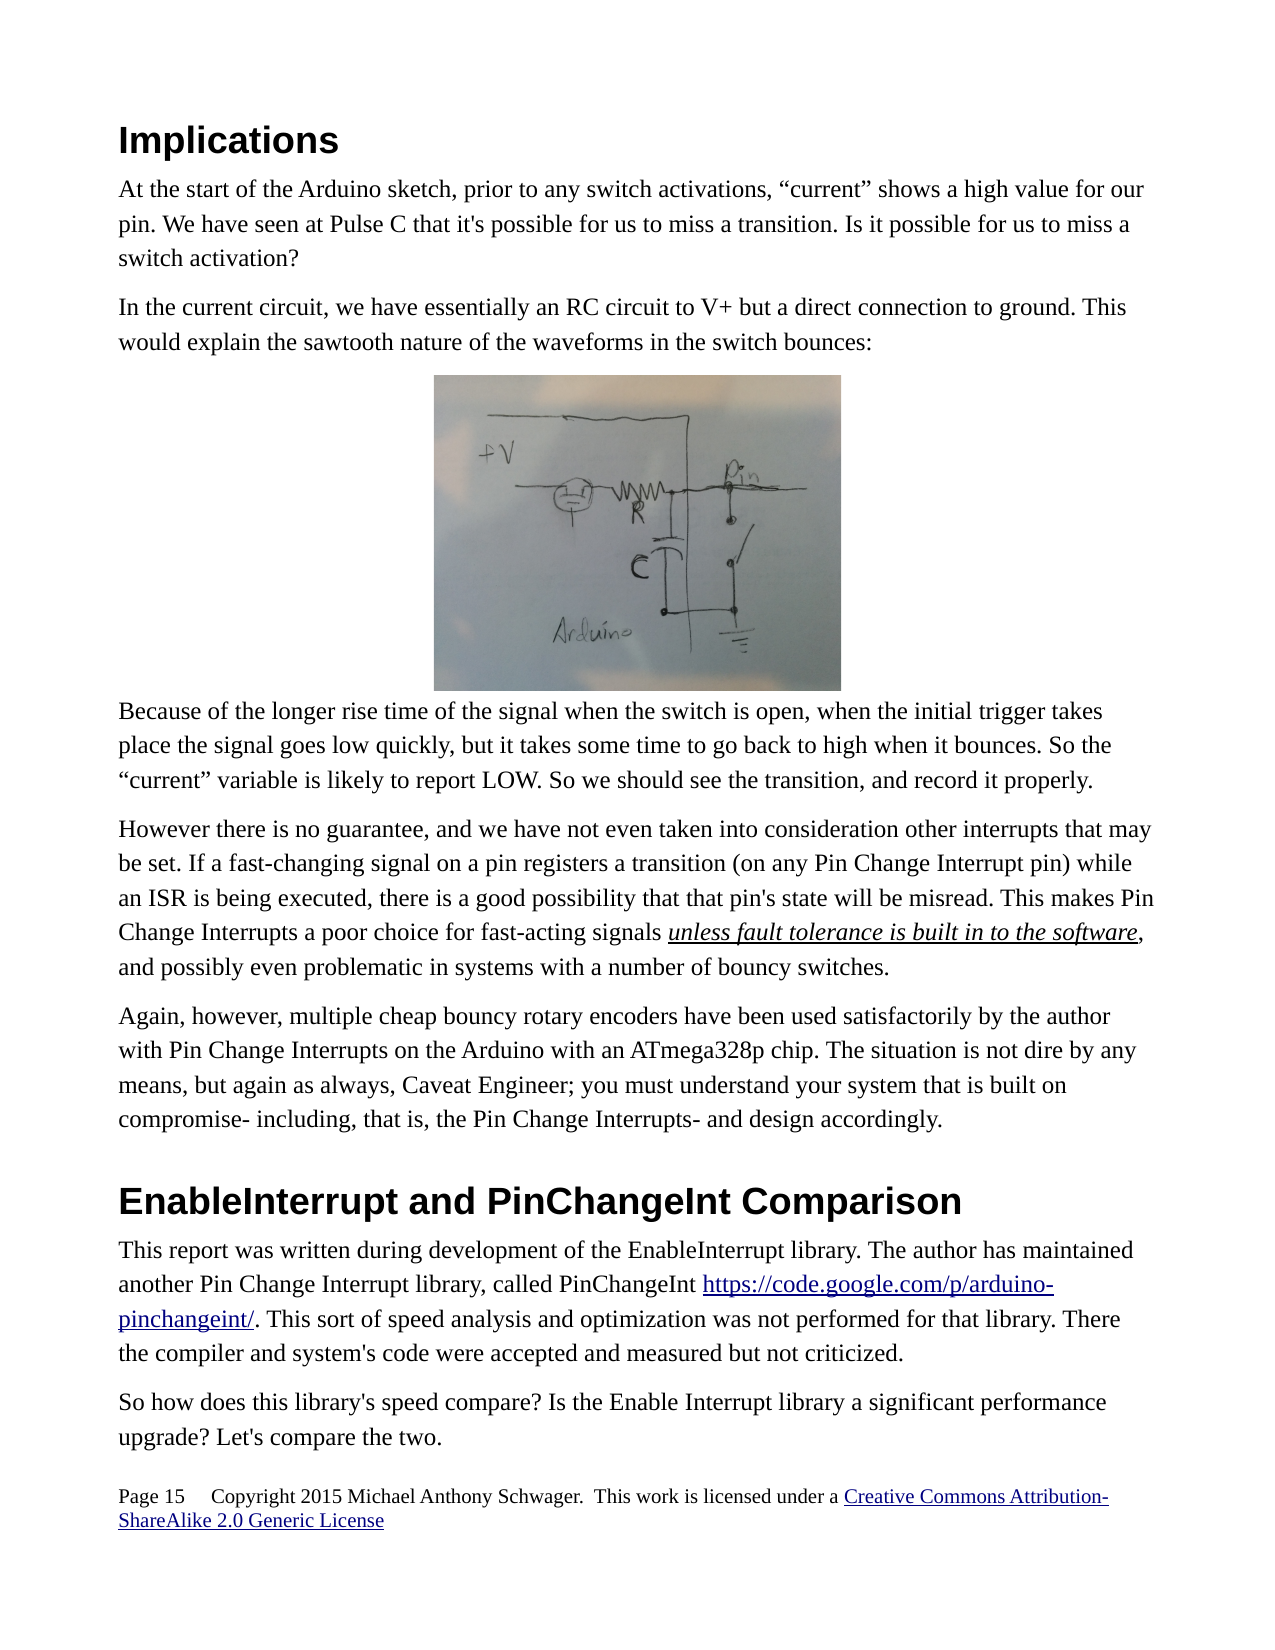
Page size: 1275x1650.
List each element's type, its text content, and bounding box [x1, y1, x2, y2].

subtitle Implications [118, 118, 1157, 162]
text Again, however, multiple cheap bouncy rotary encoders have been used satisfactorily by the author with Pin Change Interrupts on the Arduino with an ATmega328p chip. The situation is not dire by any means, but again as always, Caveat Engineer; you must understand your system that is built on compromise- including, that is, the Pin Change Interrupts- and design accordingly. [118, 1001, 1157, 1133]
text Because of the longer rise time of the signal when the switch is open, when the initial trigger takes place the signal goes low quickly, but it takes some time to go back to high when it bounces. So the “current” variable is likely to report LOW. So we should see the transition, and record it properly. [118, 691, 1157, 794]
text At the start of the Arduino sketch, prior to any switch activations, “current” shows a high value for our pin. We have seen at Pulse C that it's possible for us to miss a transition. Is it possible for us to miss a switch activation? [118, 174, 1157, 272]
text However there is no guarantee, and we have not even taken into consideration other interrupts that may be set. If a fast-changing signal on a pin registers a transition (on any Pin Change Interrupt pin) while an ISR is being executed, there is a good possibility that that pin's state will be misread. This makes Pin Change Interrupts a poor choice for fast-acting signals unless fault tolerance is built in to the software, and possibly even problematic in systems with a number of bouncy switches. [118, 814, 1157, 981]
text This report was written during development of the EnableInterrupt library. The author has maintained another Pin Change Interrupt library, called PinChangeInt https://code.google.com/p/arduino-pinchangeint/. This sort of speed analysis and optimization was not performed for that library. There the compiler and system's code were accepted and measured but not criticized. [118, 1235, 1157, 1367]
subtitle EnableInterrupt and PinChangeInt Comparison [118, 1178, 1157, 1222]
picture [433, 375, 842, 691]
text So how does this library's speed compare? Is the Enable Interrupt library a significant performance upgrade? Let's compare the two. [118, 1387, 1157, 1450]
text In the current circuit, we have essentially an RC circuit to V+ but a direct connection to ground. This would explain the sawtooth nature of the waveforms in the switch bounces: [118, 292, 1157, 356]
